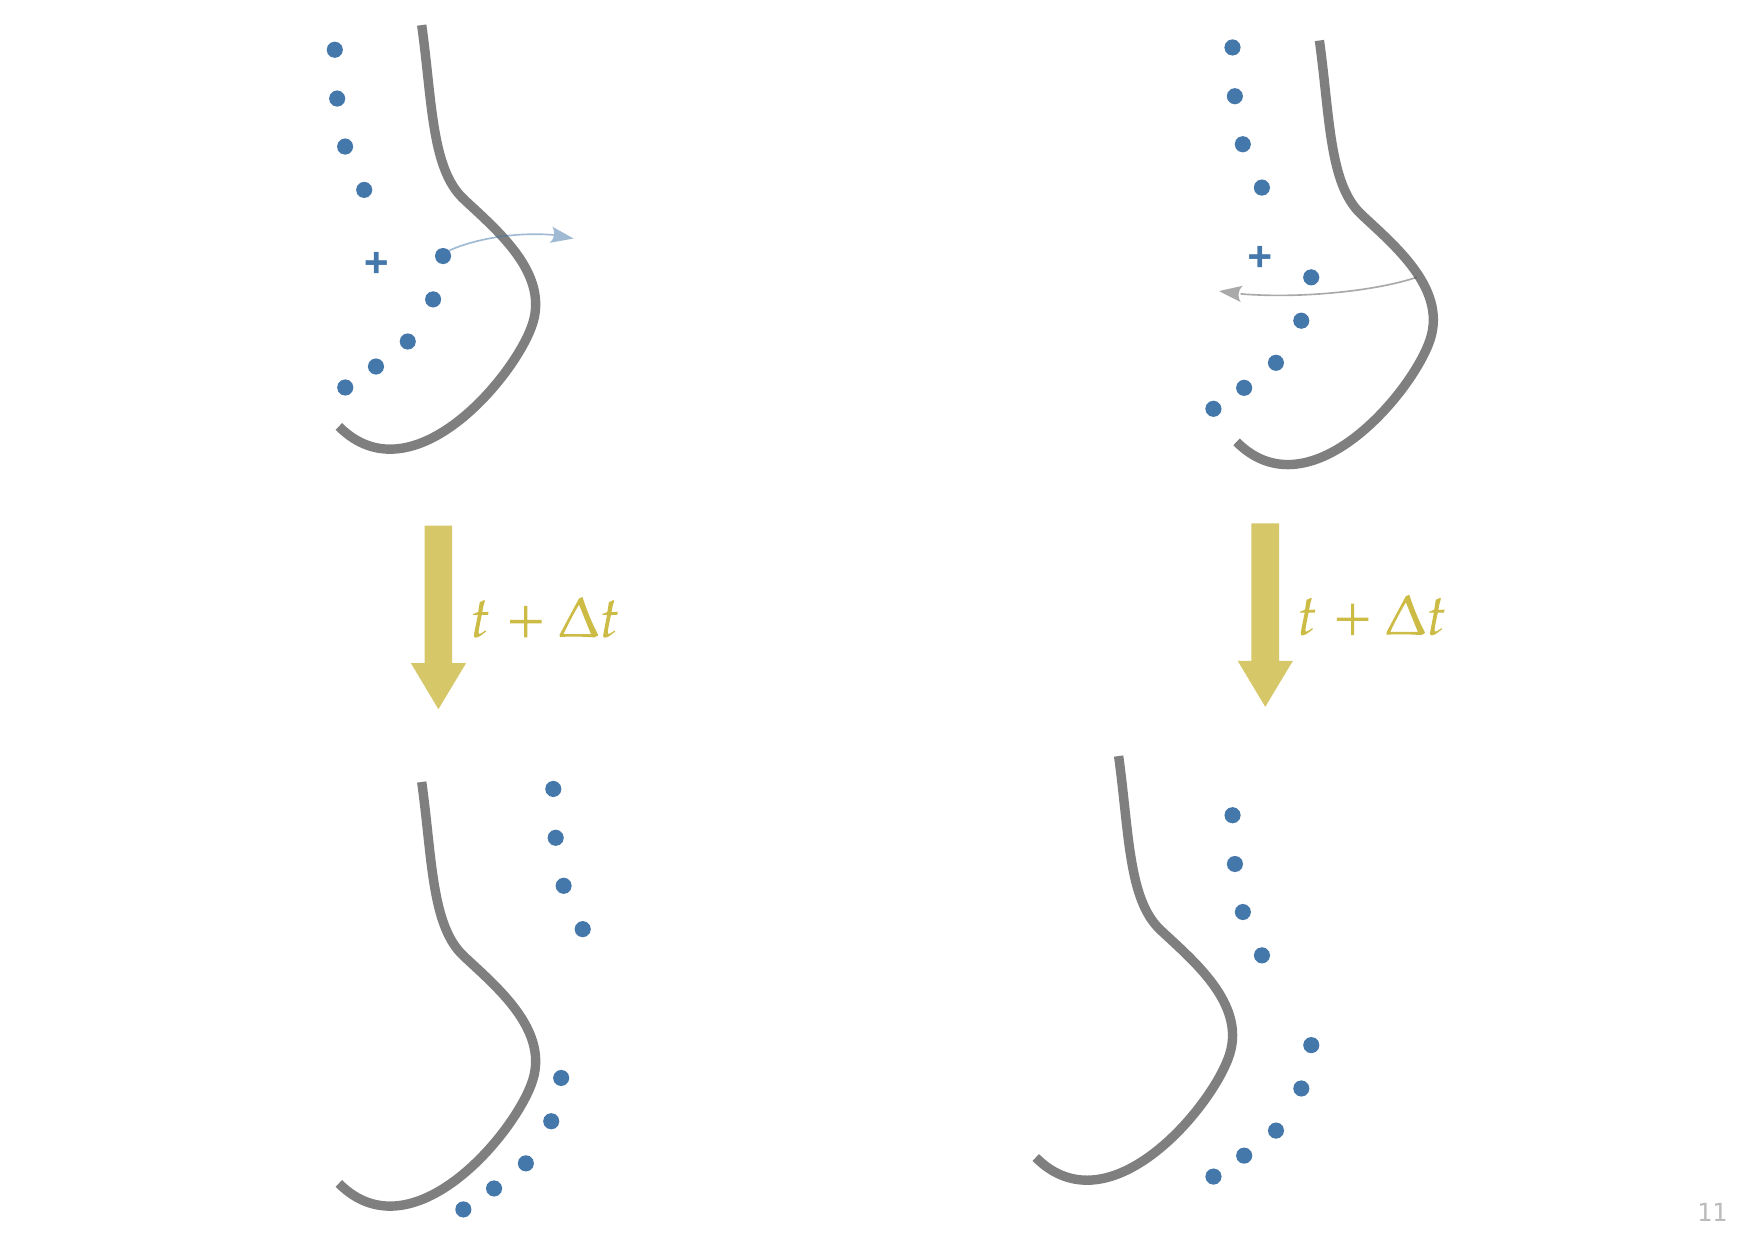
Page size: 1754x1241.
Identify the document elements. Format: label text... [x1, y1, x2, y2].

text_box + [1232, 218, 1289, 278]
text_box + [349, 224, 406, 284]
text_box [517, 1155, 534, 1172]
text_box [434, 247, 452, 265]
text_box [1253, 947, 1271, 964]
text_box [367, 358, 385, 375]
text_box [510, 605, 542, 638]
text_box [326, 41, 343, 58]
text_box [399, 333, 416, 350]
text_box [455, 1201, 472, 1218]
text_box [1429, 597, 1445, 636]
text_box [425, 291, 442, 308]
text_box [1303, 269, 1320, 286]
text_box [547, 829, 564, 846]
text_box [1336, 603, 1369, 636]
text_box [553, 1069, 570, 1087]
text_box [1299, 597, 1316, 636]
text_box [485, 1180, 503, 1197]
text_box [1236, 379, 1253, 396]
text_box [1224, 807, 1241, 824]
text_box [1234, 903, 1251, 921]
text_box [337, 138, 354, 155]
text_box [602, 600, 618, 638]
text_box [1237, 523, 1293, 707]
text_box [1267, 354, 1285, 371]
text_box [1236, 1147, 1253, 1164]
text_box [1224, 39, 1241, 56]
text_box [545, 780, 562, 798]
text_box [555, 877, 572, 894]
text_box [1386, 594, 1425, 636]
text_box [1205, 400, 1222, 417]
text_box [1226, 88, 1243, 105]
text_box [1234, 136, 1251, 153]
text_box [1303, 1037, 1320, 1054]
text_box [1293, 312, 1310, 329]
text_box [356, 181, 373, 199]
text_box [410, 525, 467, 710]
text_box [1293, 1080, 1310, 1097]
text_box [329, 90, 346, 107]
text_box [337, 379, 354, 396]
text_box [543, 1113, 560, 1130]
text_box [1226, 855, 1244, 873]
text_box [1253, 179, 1271, 196]
text_box [472, 600, 489, 638]
text_box [559, 597, 598, 638]
text_box [574, 921, 591, 938]
text_box [1267, 1122, 1285, 1139]
text_box [1205, 1168, 1222, 1185]
